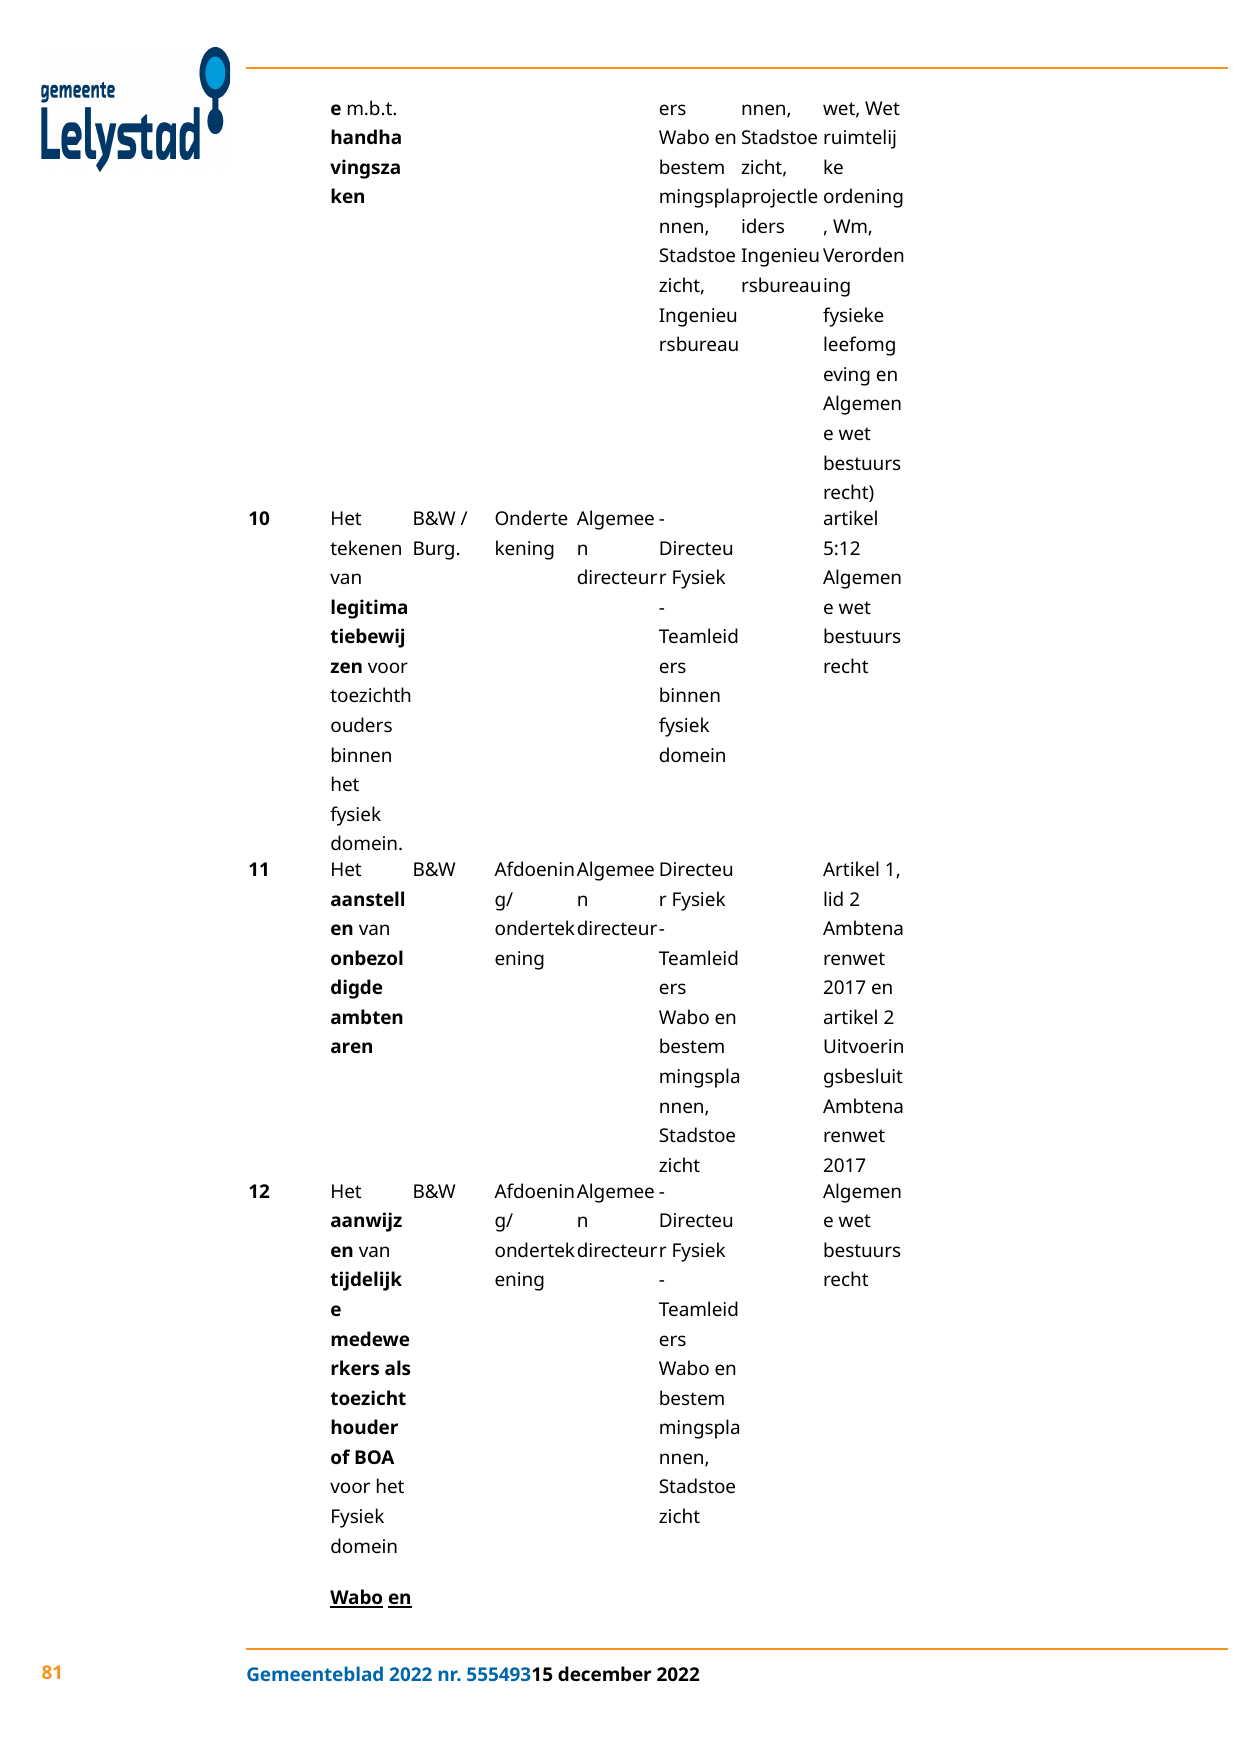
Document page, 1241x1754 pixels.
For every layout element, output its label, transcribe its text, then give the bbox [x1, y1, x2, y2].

table_cell [494, 95, 577, 505]
table_cell [741, 856, 823, 1178]
table_cell [905, 856, 987, 1178]
table_cell Ondertekening [494, 505, 577, 856]
table_cell [577, 95, 659, 505]
table_cell [987, 856, 1069, 1178]
table_cell [248, 1584, 330, 1610]
table_cell [494, 1559, 577, 1584]
table_cell [494, 1584, 577, 1610]
table_cell [905, 1584, 987, 1610]
table_cell [1069, 505, 1152, 856]
table_cell [987, 1559, 1069, 1584]
table_cell [741, 1178, 823, 1558]
table_cell Algemeen directeur [577, 856, 659, 1178]
table_cell [987, 95, 1069, 505]
table_cell artikel 5:12 Algemene wet bestuursrecht [823, 505, 905, 856]
table_cell [412, 1584, 494, 1610]
table_cell [987, 505, 1069, 856]
table_cell Artikel 1, lid 2 Ambtenarenwet 2017 en artikel 2 Uitvoeringsbesluit Ambtenarenwet 2017 [823, 856, 905, 1178]
table_cell 10 [248, 505, 330, 856]
table_cell wet, Wet ruimtelijke ordening, Wm, Verordening fysieke leefomgeving en Algemene wet bestuursrecht) [823, 95, 905, 505]
table_cell Directeur Fysiek - Teamleiders Wabo en bestemmingsplannen, Stadstoezicht [659, 856, 741, 1178]
table_cell [1069, 1559, 1152, 1584]
table_cell [1069, 1178, 1152, 1558]
table_cell [577, 1584, 659, 1610]
table_cell [987, 1584, 1069, 1610]
table_cell Het aanstellen van onbezoldigde ambtenaren [330, 856, 412, 1178]
table_cell Algemene wet bestuursrecht [823, 1178, 905, 1558]
table_cell - Directeur Fysiek - Teamleiders Wabo en bestemmingsplannen, Stadstoezicht [659, 1178, 741, 1558]
table_cell [577, 1559, 659, 1584]
table_cell B&W [412, 1178, 494, 1558]
table_cell Algemeen directeur [577, 505, 659, 856]
table_cell [741, 1584, 823, 1610]
table_cell [823, 1559, 905, 1584]
table_cell nnen, Stadstoezicht, projectleiders Ingenieursbureau [741, 95, 823, 505]
table_cell [412, 95, 494, 505]
table_cell B&W / Burg. [412, 505, 494, 856]
table_cell [1069, 95, 1152, 505]
table_cell [741, 1559, 823, 1584]
table_cell Het tekenen van legitimatiebewijzen voor toezichthouders binnen het fysiek domein. [330, 505, 412, 856]
table_cell [905, 505, 987, 856]
picture [41, 47, 231, 172]
table_cell [659, 1559, 741, 1584]
table_cell [248, 95, 330, 505]
table_cell [741, 505, 823, 856]
table_cell [659, 1584, 741, 1610]
table_cell Wabo en [330, 1584, 412, 1610]
table_cell Het aanwijzen van tijdelijke medewerkers als toezichthouder of BOA voor het Fysiek domein [330, 1178, 412, 1558]
table_cell 11 [248, 856, 330, 1178]
table_cell e m.b.t. handhavingszaken [330, 95, 412, 505]
table_cell [1069, 856, 1152, 1178]
table_cell [905, 1178, 987, 1558]
table_cell ers Wabo en bestemmingsplannen, Stadstoezicht, Ingenieursbureau [659, 95, 741, 505]
table_cell - Directeur Fysiek - Teamleiders binnen fysiek domein [659, 505, 741, 856]
table_cell Afdoening/ondertekening [494, 1178, 577, 1558]
table_cell [248, 1559, 330, 1584]
table_cell [823, 1584, 905, 1610]
table_cell [412, 1559, 494, 1584]
table_cell Algemeen directeur [577, 1178, 659, 1558]
table_cell [1069, 1584, 1152, 1610]
table_cell [330, 1559, 412, 1584]
table_cell B&W [412, 856, 494, 1178]
table_cell Afdoening/ondertekening [494, 856, 577, 1178]
table_cell [905, 1559, 987, 1584]
table_cell [905, 95, 987, 505]
table_cell [987, 1178, 1069, 1558]
table_cell 12 [248, 1178, 330, 1558]
